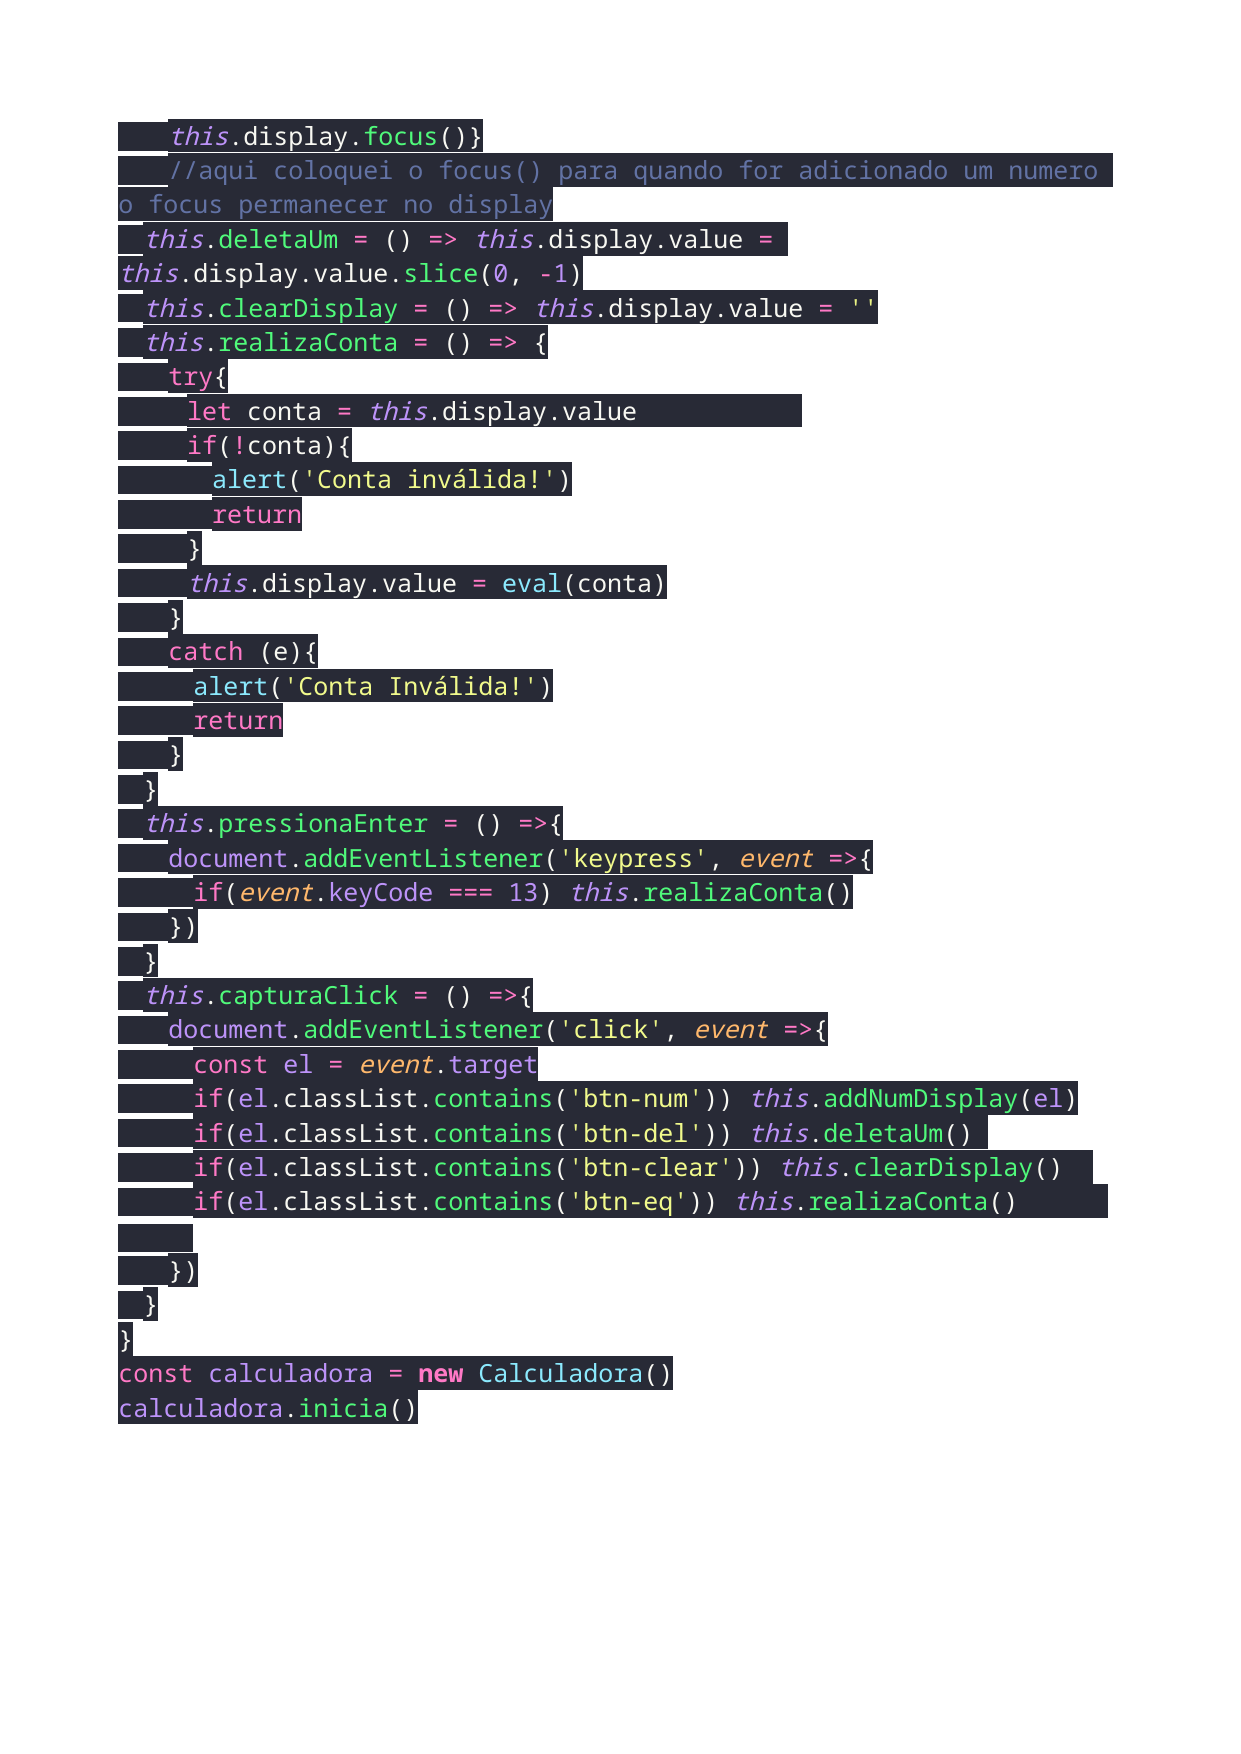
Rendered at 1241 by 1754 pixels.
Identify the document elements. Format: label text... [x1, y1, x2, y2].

text this.display.value = eval(conta) [118, 565, 1122, 599]
text //aqui coloquei o focus() para quando for adicionado um numero o focus permanecer no display [118, 152, 1122, 221]
text }) [118, 1252, 1122, 1287]
text } [118, 599, 1122, 634]
text alert('Conta Inválida!') [118, 668, 1122, 702]
text document.addEventListener('click', event =>{ [118, 1012, 1122, 1046]
text const calculadora = new Calculadora() [118, 1356, 1122, 1390]
text catch (e){ [118, 634, 1122, 668]
text } [118, 1321, 1122, 1356]
text } [118, 943, 1122, 977]
text try{ [118, 359, 1122, 393]
text if(el.classList.contains('btn-clear')) this.clearDisplay() [118, 1149, 1122, 1184]
text } [118, 737, 1122, 771]
text } [118, 531, 1122, 565]
text alert('Conta inválida!') [118, 462, 1122, 496]
text if(event.keyCode === 13) this.realizaConta() [118, 874, 1122, 909]
text return [118, 496, 1122, 531]
text let conta = this.display.value [118, 393, 1122, 427]
text }) [118, 909, 1122, 943]
text this.pressionaEnter = () =>{ [118, 806, 1122, 840]
text this.display.focus()} [118, 118, 1122, 152]
text this.capturaClick = () =>{ [118, 977, 1122, 1012]
text } [118, 1287, 1122, 1321]
text calculadora.inicia() [118, 1390, 1122, 1424]
text if(!conta){ [118, 427, 1122, 462]
text if(el.classList.contains('btn-del')) this.deletaUm() [118, 1115, 1122, 1149]
text if(el.classList.contains('btn-num')) this.addNumDisplay(el) [118, 1081, 1122, 1115]
text if(el.classList.contains('btn-eq')) this.realizaConta() [118, 1184, 1122, 1218]
text this.clearDisplay = () => this.display.value = '' [118, 290, 1122, 324]
text const el = event.target [118, 1046, 1122, 1081]
text this.deletaUm = () => this.display.value = this.display.value.slice(0, -1) [118, 221, 1122, 290]
text } [118, 771, 1122, 806]
text this.realizaConta = () => { [118, 324, 1122, 359]
text return [118, 702, 1122, 737]
text document.addEventListener('keypress', event =>{ [118, 840, 1122, 874]
